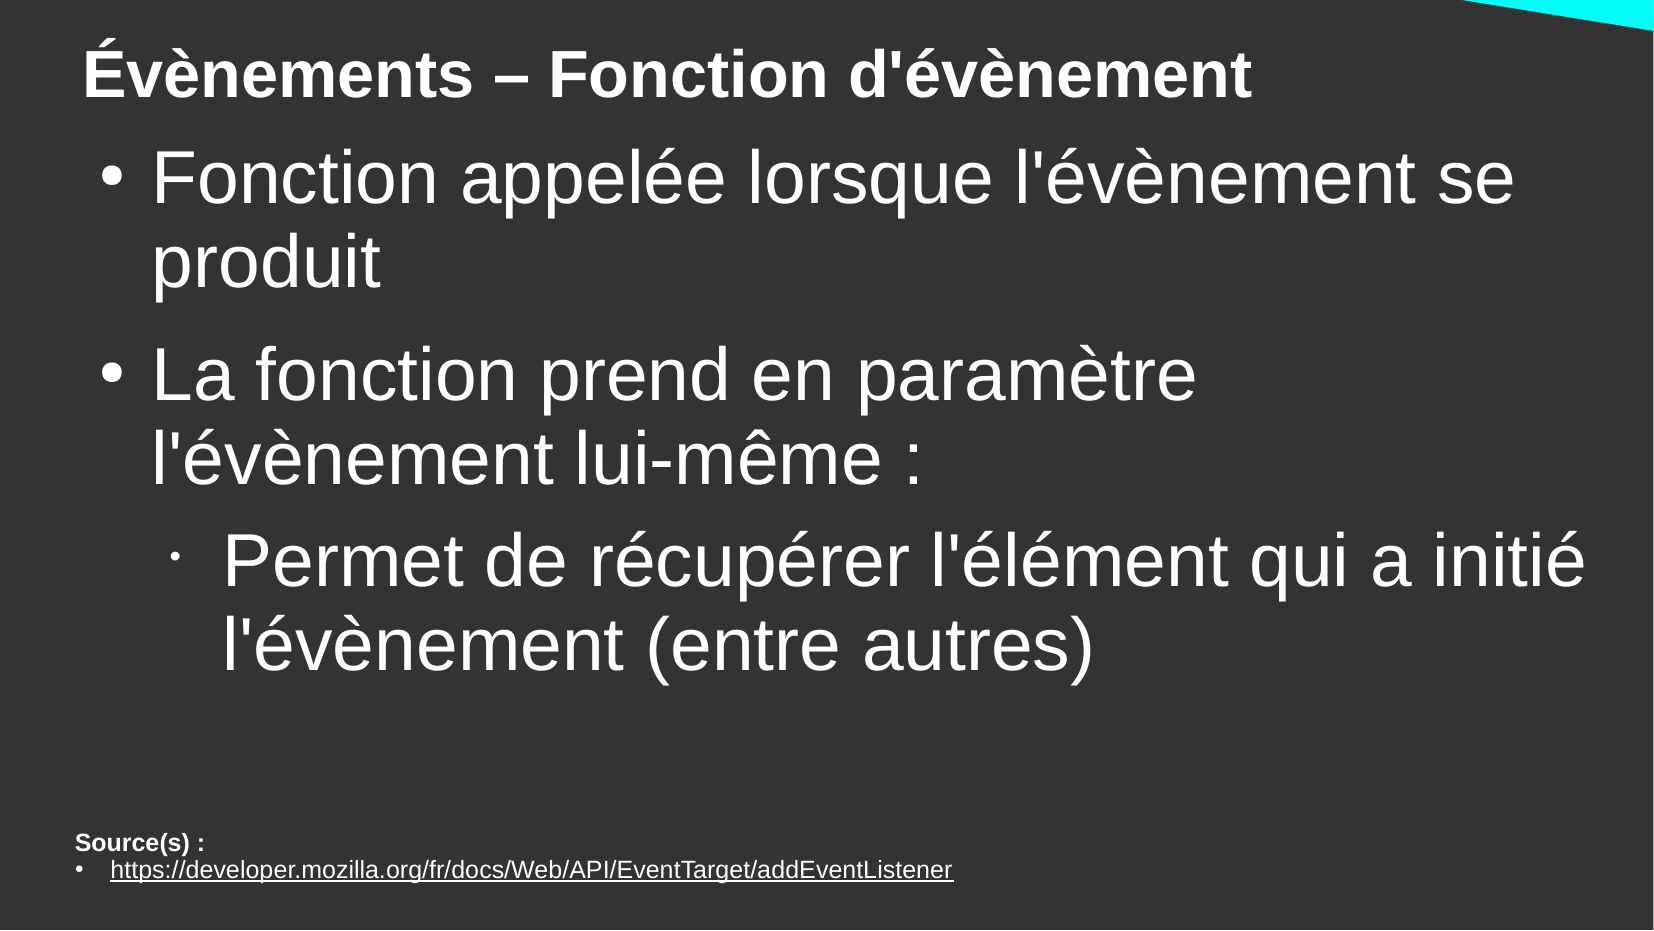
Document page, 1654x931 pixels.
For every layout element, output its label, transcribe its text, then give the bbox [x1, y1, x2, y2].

title Évènements – Fonction d'évènement [82, 37, 1571, 114]
text_box Source(s) : https://developer.mozilla.org/fr/docs/Web/API/EventTarget/addEventListener [60, 820, 1583, 892]
list Fonction appelée lorsque l'évènement se produit La fonction prend en paramètre l'évènement lui-même : Permet de récupérer l'élément qui a initié l'évènement (entre autres) [80, 135, 1620, 745]
text_box [1461, 0, 1654, 31]
